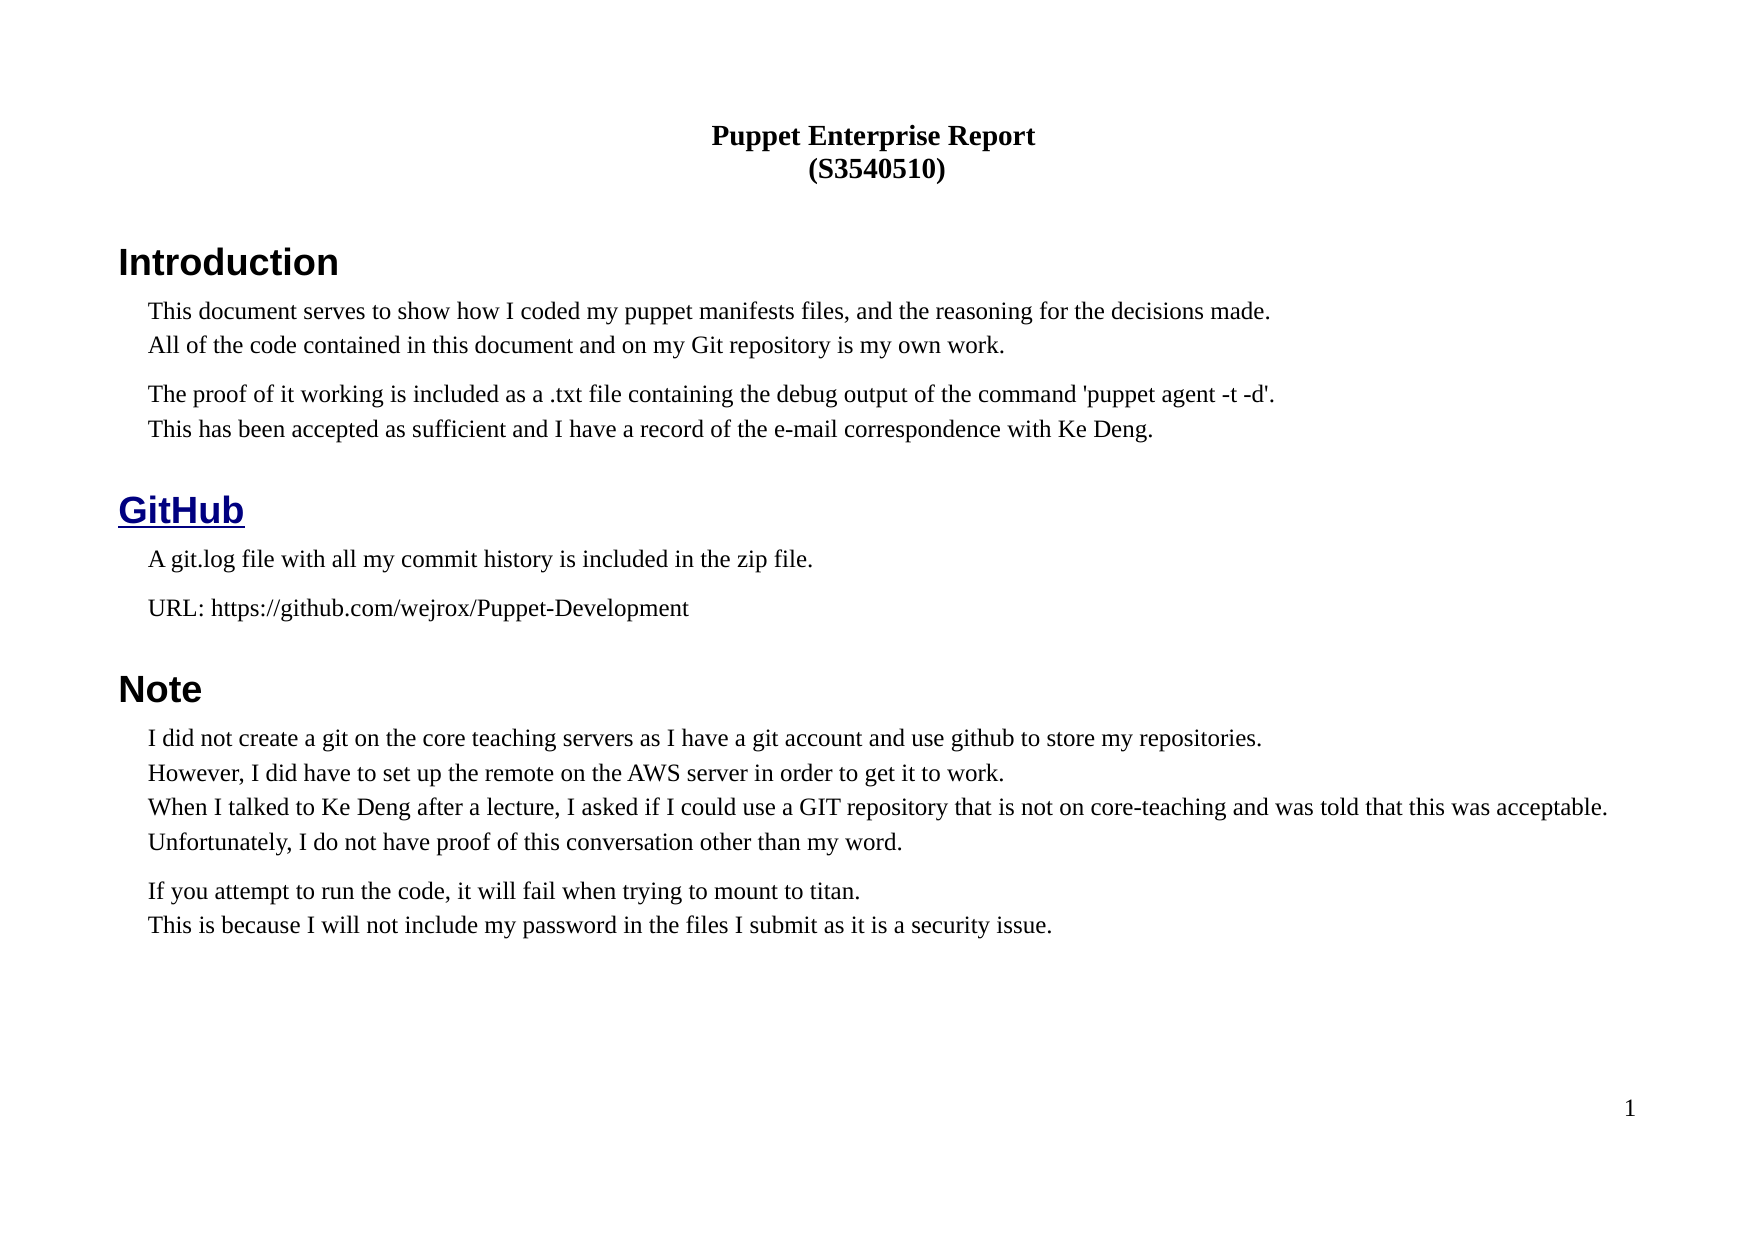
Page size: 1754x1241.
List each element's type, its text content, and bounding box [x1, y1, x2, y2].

text If you attempt to run the code, it will fail when trying to mount to titan. This is because I will not include my password in the files I submit as it is a security issue. [148, 876, 1636, 939]
subtitle GitHub [118, 488, 1636, 532]
subtitle Introduction [118, 240, 1636, 283]
text This document serves to show how I coded my puppet manifests files, and the reasoning for the decisions made. All of the code contained in this document and on my Git repository is my own work. [148, 296, 1636, 359]
text I did not create a git on the core teaching servers as I have a git account and use github to store my repositories. However, I did have to set up the remote on the AWS server in order to get it to work. When I talked to Ke Deng after a lecture, I asked if I could use a GIT repository that is not on core-teaching and was told that this was acceptable. Unfortunately, I do not have proof of this conversation other than my word. [148, 723, 1636, 856]
text URL: https://github.com/wejrox/Puppet-Development [148, 593, 1636, 622]
text The proof of it working is included as a .txt file containing the debug output of the command 'puppet agent -t -d'. This has been accepted as sufficient and I have a record of the e-mail correspondence with Ke Deng. [148, 379, 1636, 443]
subtitle Note [118, 667, 1636, 711]
text A git.log file with all my commit history is included in the zip file. [148, 544, 1636, 573]
